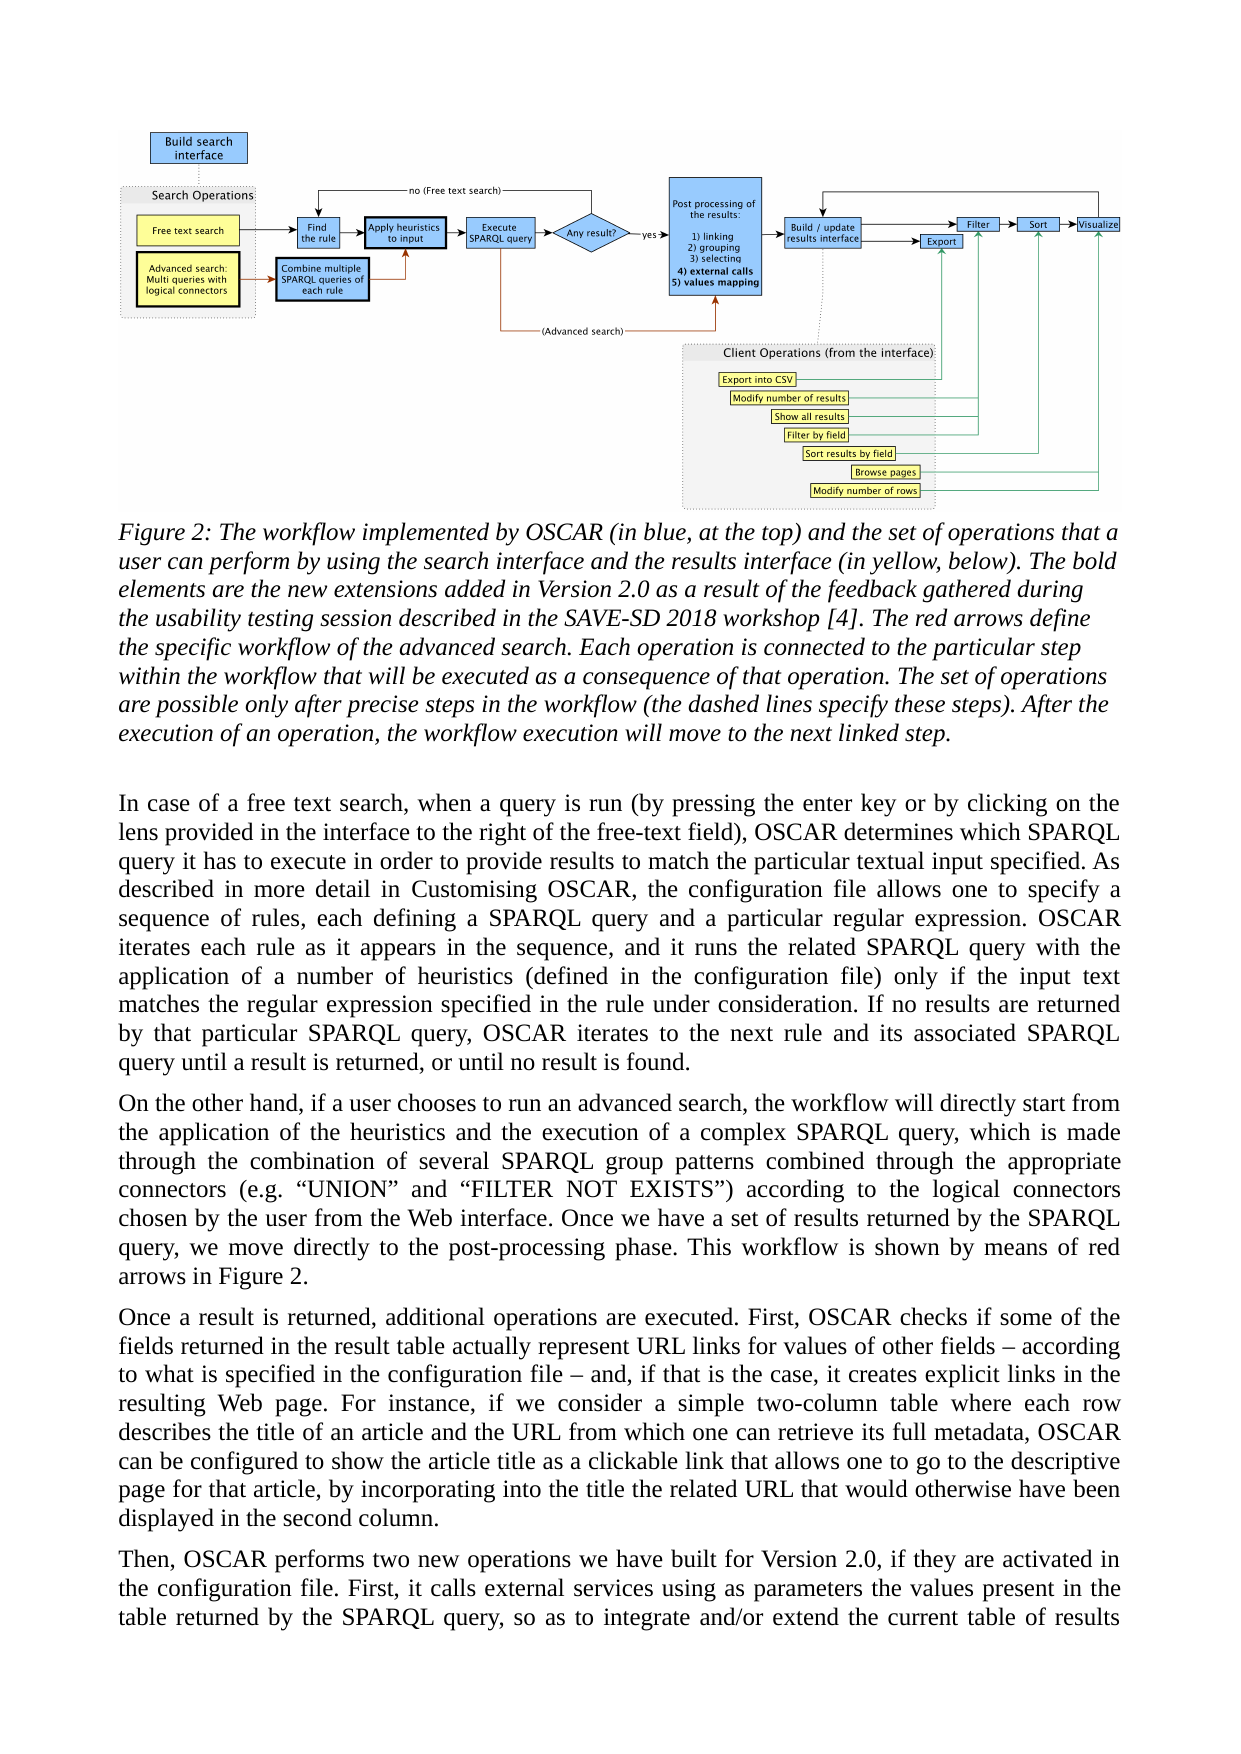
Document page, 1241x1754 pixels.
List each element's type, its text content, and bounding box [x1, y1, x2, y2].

text Once a result is returned, additional operations are executed. First, OSCAR checks if some of the fields returned in the result table actually represent URL links for values of other fields – according to what is specified in the configuration file – and, if that is the case, it creates explicit links in the resulting Web page. For instance, if we consider a simple two-column table where each row describes the title of an article and the URL from which one can retrieve its full metadata, OSCAR can be configured to show the article title as a clickable link that allows one to go to the descriptive page for that article, by incorporating into the title the related URL that would otherwise have been displayed in the second column. [118, 1302, 1122, 1532]
text Figure 2: The workflow implemented by OSCAR (in blue, at the top) and the set of operations that a user can perform by using the search interface and the results interface (in yellow, below). The bold elements are the new extensions added in Version 2.0 as a result of the feedback gathered during the usability testing session described in the SAVE-SD 2018 workshop [4]. The red arrows define the specific workflow of the advanced search. Each operation is connected to the particular step within the workflow that will be executed as a consequence of that operation. The set of operations are possible only after precise steps in the workflow (the dashed lines specify these steps). After the execution of an operation, the workflow execution will move to the next linked step. [118, 512, 1122, 747]
text In case of a free text search, when a query is run (by pressing the enter key or by clicking on the lens provided in the interface to the right of the free-text field), OSCAR determines which SPARQL query it has to execute in order to provide results to match the particular textual input specified. As described in more detail in Customising OSCAR, the configuration file allows one to specify a sequence of rules, each defining a SPARQL query and a particular regular expression. OSCAR iterates each rule as it appears in the sequence, and it runs the related SPARQL query with the application of a number of heuristics (defined in the configuration file) only if the input text matches the regular expression specified in the rule under consideration. If no results are returned by that particular SPARQL query, OSCAR iterates to the next rule and its associated SPARQL query until a result is returned, or until no result is found. [118, 788, 1122, 1076]
picture [118, 130, 1123, 512]
text Then, OSCAR performs two new operations we have built for Version 2.0, if they are activated in the configuration file. First, it calls external services using as parameters the values present in the table returned by the SPARQL query, so as to integrate and/or extend the current table of results [118, 1544, 1122, 1631]
text On the other hand, if a user chooses to run an advanced search, the workflow will directly start from the application of the heuristics and the execution of a complex SPARQL query, which is made through the combination of several SPARQL group patterns combined through the appropriate connectors (e.g. “UNION” and “FILTER NOT EXISTS”) according to the logical connectors chosen by the user from the Web interface. Once we have a set of results returned by the SPARQL query, we move directly to the post-processing phase. This workflow is shown by means of red arrows in Figure 2. [118, 1088, 1122, 1289]
